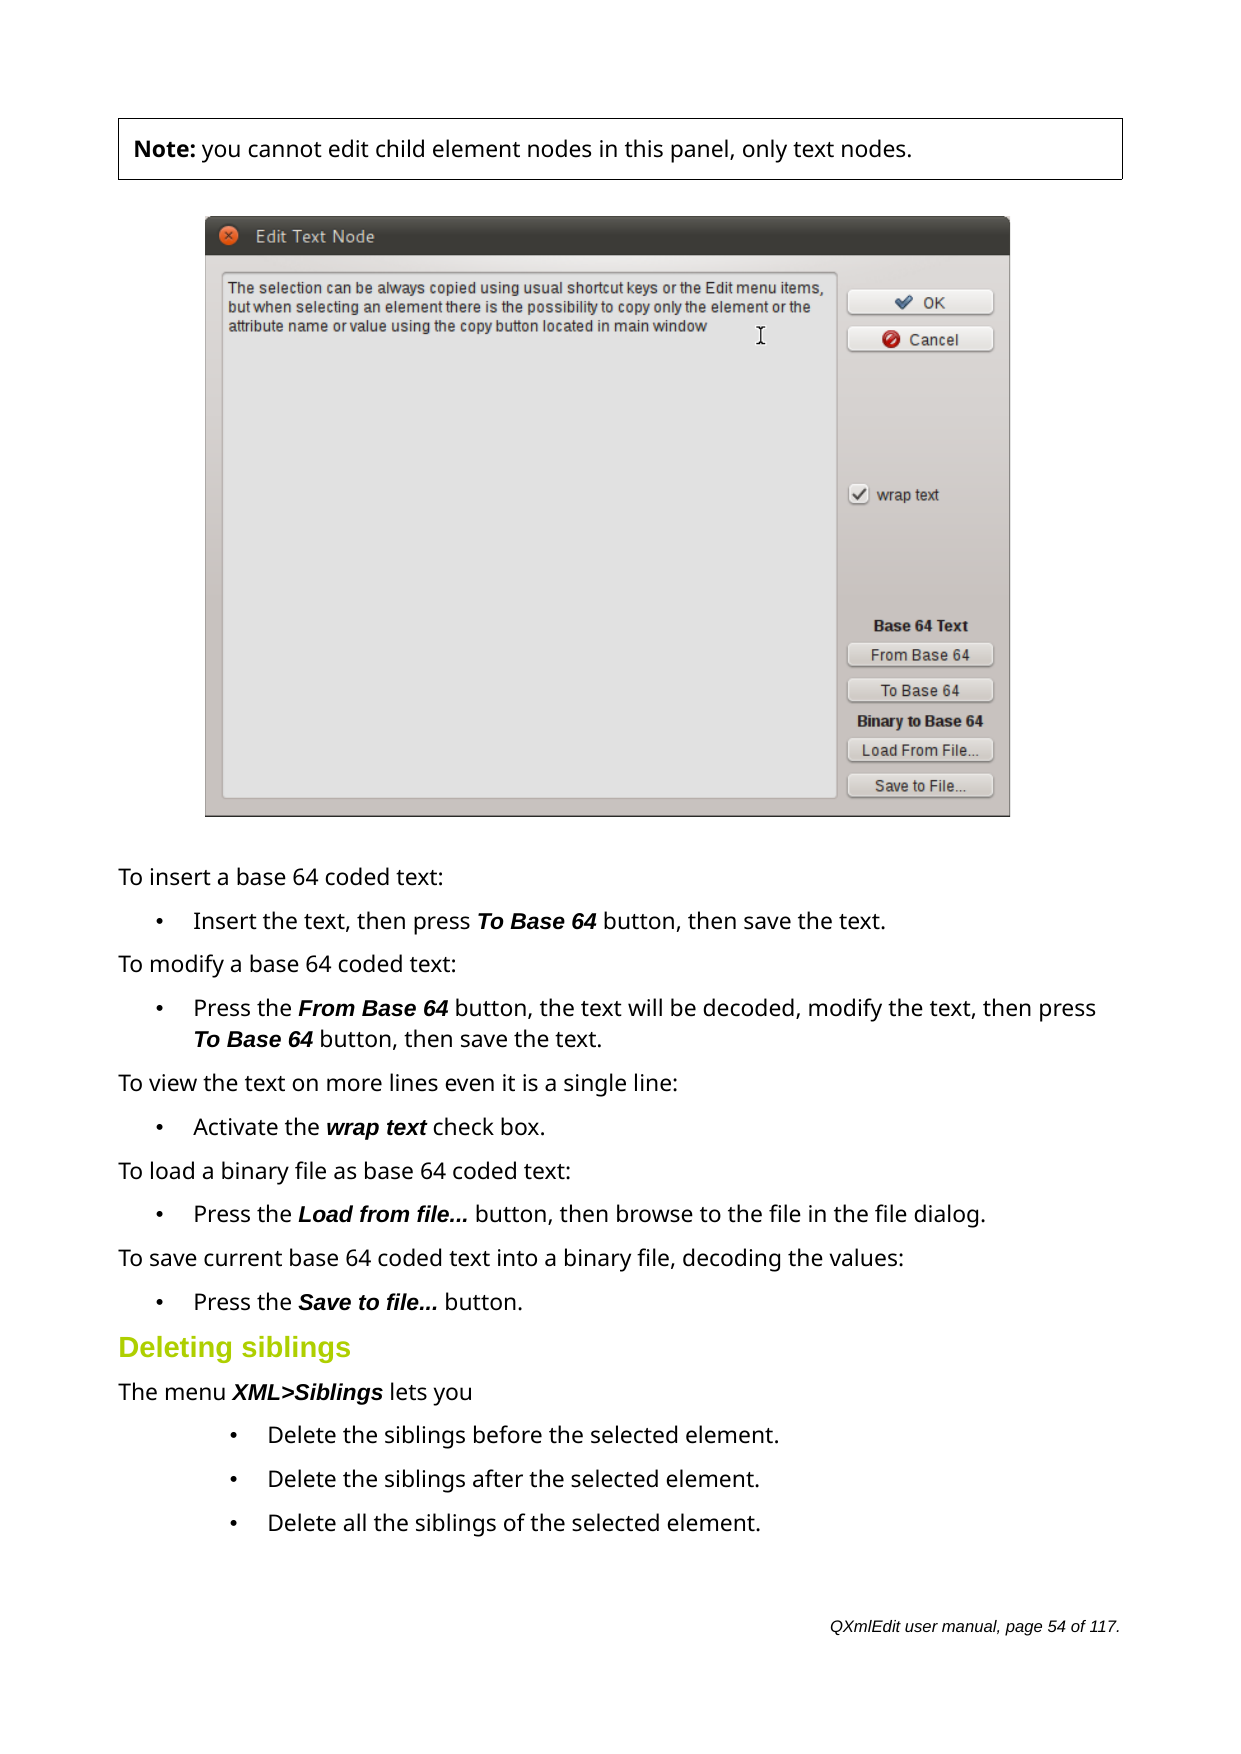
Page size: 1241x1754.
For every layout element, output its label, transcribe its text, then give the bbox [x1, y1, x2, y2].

list Press the Save to file... button. [156, 1286, 1122, 1317]
text To view the text on more lines even it is a single line: [118, 1067, 1122, 1098]
text To save current base 64 coded text into a binary file, decoding the values: [118, 1242, 1122, 1273]
text To load a binary file as base 64 coded text: [118, 1154, 1122, 1186]
picture [205, 216, 1011, 817]
list Press the Load from file... button, then browse to the file in the file dialog. [156, 1198, 1122, 1229]
list Press the From Base 64 button, the text will be decoded, modify the text, then press To Base 64 button, then save the text. [156, 992, 1122, 1054]
text Deleting siblings [118, 1329, 1122, 1363]
text To insert a base 64 coded text: [118, 861, 1122, 892]
list Delete the siblings after the selected element. [229, 1463, 1122, 1494]
text The menu XML>Siblings lets you [118, 1376, 1122, 1407]
text To modify a base 64 coded text: [118, 948, 1122, 979]
list Insert the text, then press To Base 64 button, then save the text. [156, 904, 1122, 936]
list Delete all the siblings of the selected element. [229, 1507, 1122, 1538]
list Activate the wrap text check box. [156, 1111, 1122, 1142]
text Note: you cannot edit child element nodes in this panel, only text nodes. [119, 119, 1122, 179]
list Delete the siblings before the selected element. [229, 1419, 1122, 1451]
